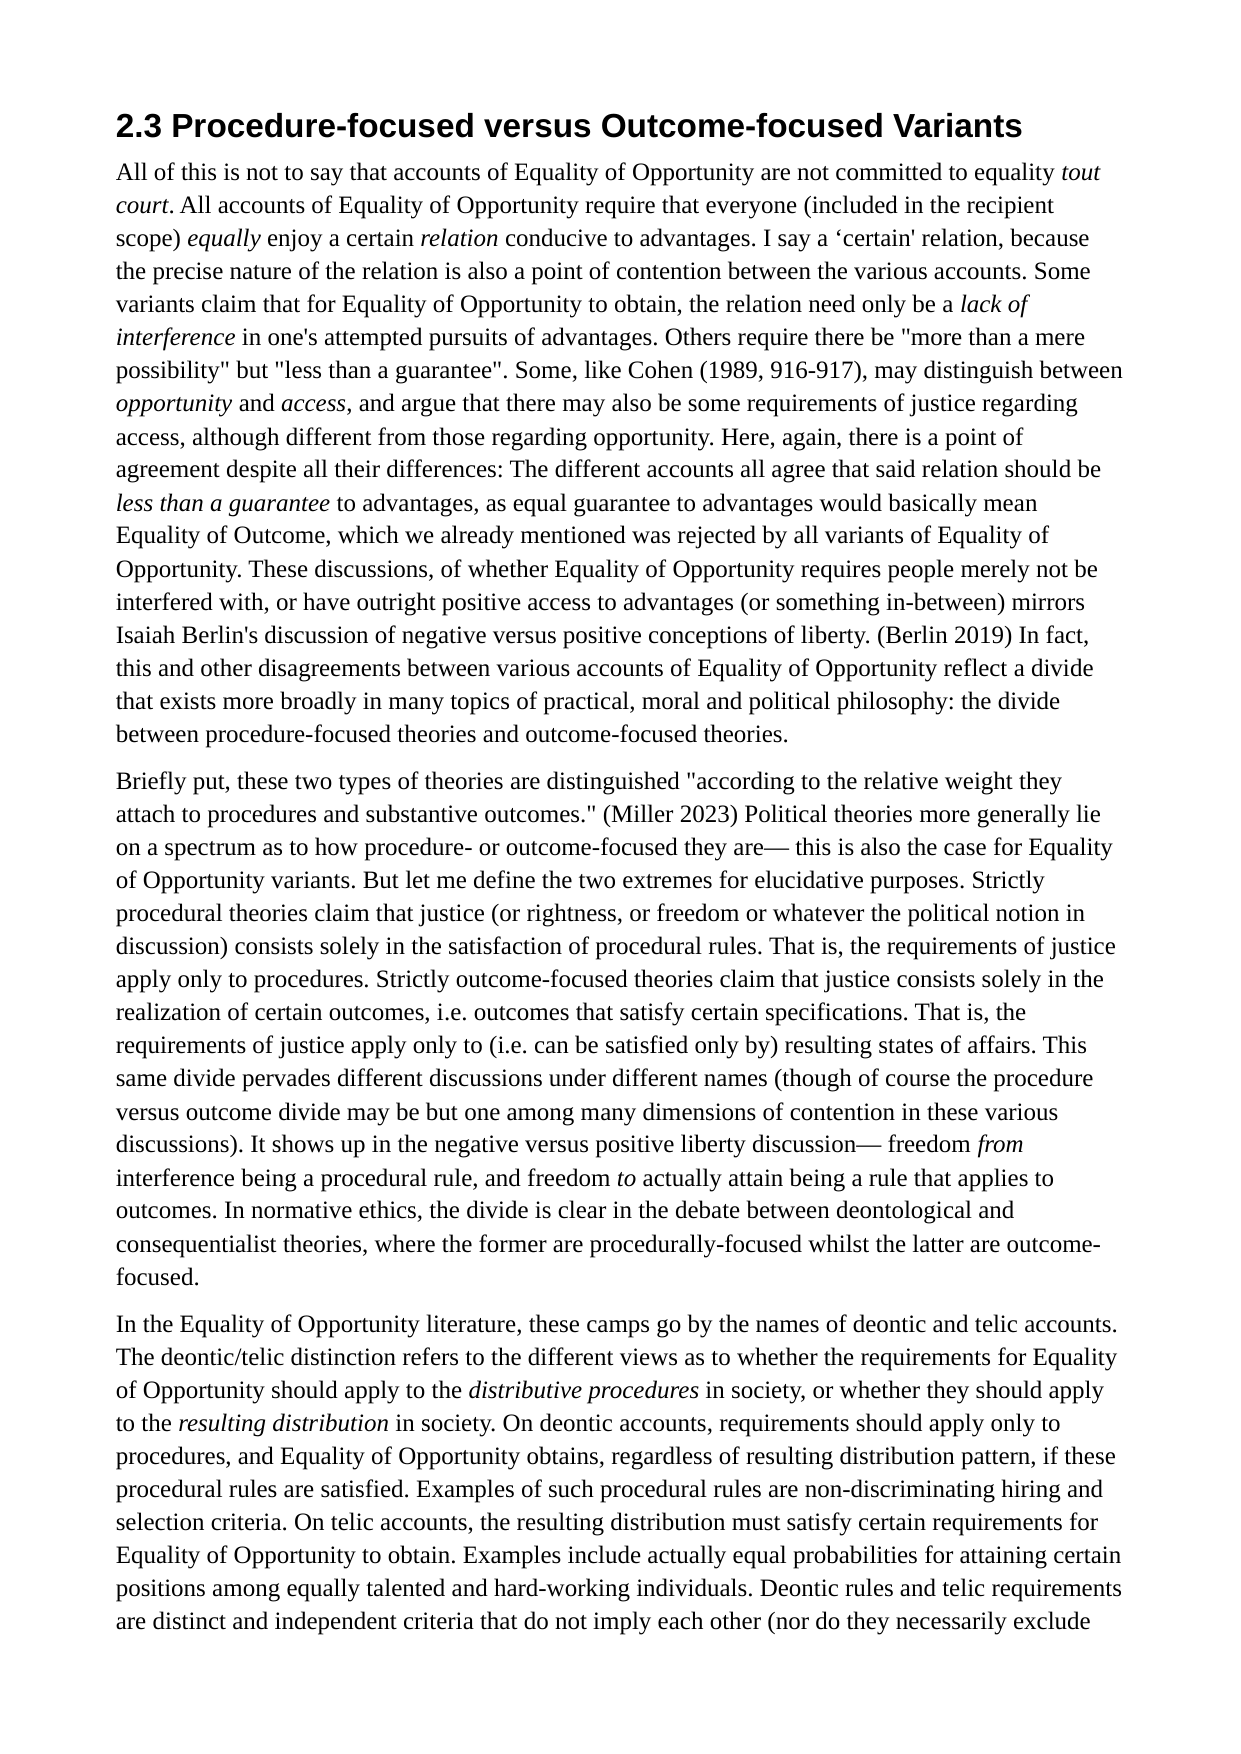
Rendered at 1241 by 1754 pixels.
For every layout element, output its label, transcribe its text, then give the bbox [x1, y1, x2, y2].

text In the Equality of Opportunity literature, these camps go by the names of deontic and telic accounts. The deontic/telic distinction refers to the different views as to whether the requirements for Equality of Opportunity should apply to the distributive procedures in society, or whether they should apply to the resulting distribution in society. On deontic accounts, requirements should apply only to procedures, and Equality of Opportunity obtains, regardless of resulting distribution pattern, if these procedural rules are satisfied. Examples of such procedural rules are non-discriminating hiring and selection criteria. On telic accounts, the resulting distribution must satisfy certain requirements for Equality of Opportunity to obtain. Examples include actually equal probabilities for attaining certain positions among equally talented and hard-working individuals. Deontic rules and telic requirements are distinct and independent criteria that do not imply each other (nor do they necessarily exclude [116, 1309, 1125, 1635]
subtitle 2.3 Procedure-focused versus Outcome-focused Variants [116, 106, 1125, 145]
text All of this is not to say that accounts of Equality of Opportunity are not committed to equality tout court. All accounts of Equality of Opportunity require that everyone (included in the recipient scope) equally enjoy a certain relation conducive to advantages. I say a ‘certain' relation, because the precise nature of the relation is also a point of contention between the various accounts. Some variants claim that for Equality of Opportunity to obtain, the relation need only be a lack of interference in one's attempted pursuits of advantages. Others require there be "more than a mere possibility" but "less than a guarantee". Some, like Cohen (1989, 916-917), may distinguish between opportunity and access, and argue that there may also be some requirements of justice regarding access, although different from those regarding opportunity. Here, again, there is a point of agreement despite all their differences: The different accounts all agree that said relation should be less than a guarantee to advantages, as equal guarantee to advantages would basically mean Equality of Outcome, which we already mentioned was rejected by all variants of Equality of Opportunity. These discussions, of whether Equality of Opportunity requires people merely not be interfered with, or have outright positive access to advantages (or something in-between) mirrors Isaiah Berlin's discussion of negative versus positive conceptions of liberty. (Berlin 2019) In fact, this and other disagreements between various accounts of Equality of Opportunity reflect a divide that exists more broadly in many topics of practical, moral and political philosophy: the divide between procedure-focused theories and outcome-focused theories. [116, 157, 1125, 747]
text Briefly put, these two types of theories are distinguished "according to the relative weight they attach to procedures and substantive outcomes." (Miller 2023) Political theories more generally lie on a spectrum as to how procedure- or outcome-focused they are— this is also the case for Equality of Opportunity variants. But let me define the two extremes for elucidative purposes. Strictly procedural theories claim that justice (or rightness, or freedom or whatever the political notion in discussion) consists solely in the satisfaction of procedural rules. That is, the requirements of justice apply only to procedures. Strictly outcome-focused theories claim that justice consists solely in the realization of certain outcomes, i.e. outcomes that satisfy certain specifications. That is, the requirements of justice apply only to (i.e. can be satisfied only by) resulting states of affairs. This same divide pervades different discussions under different names (though of course the procedure versus outcome divide may be but one among many dimensions of contention in these various discussions). It shows up in the negative versus positive liberty discussion— freedom from interference being a procedural rule, and freedom to actually attain being a rule that applies to outcomes. In normative ethics, the divide is clear in the debate between deontological and consequentialist theories, where the former are procedurally-focused whilst the latter are outcome-focused. [116, 766, 1125, 1290]
